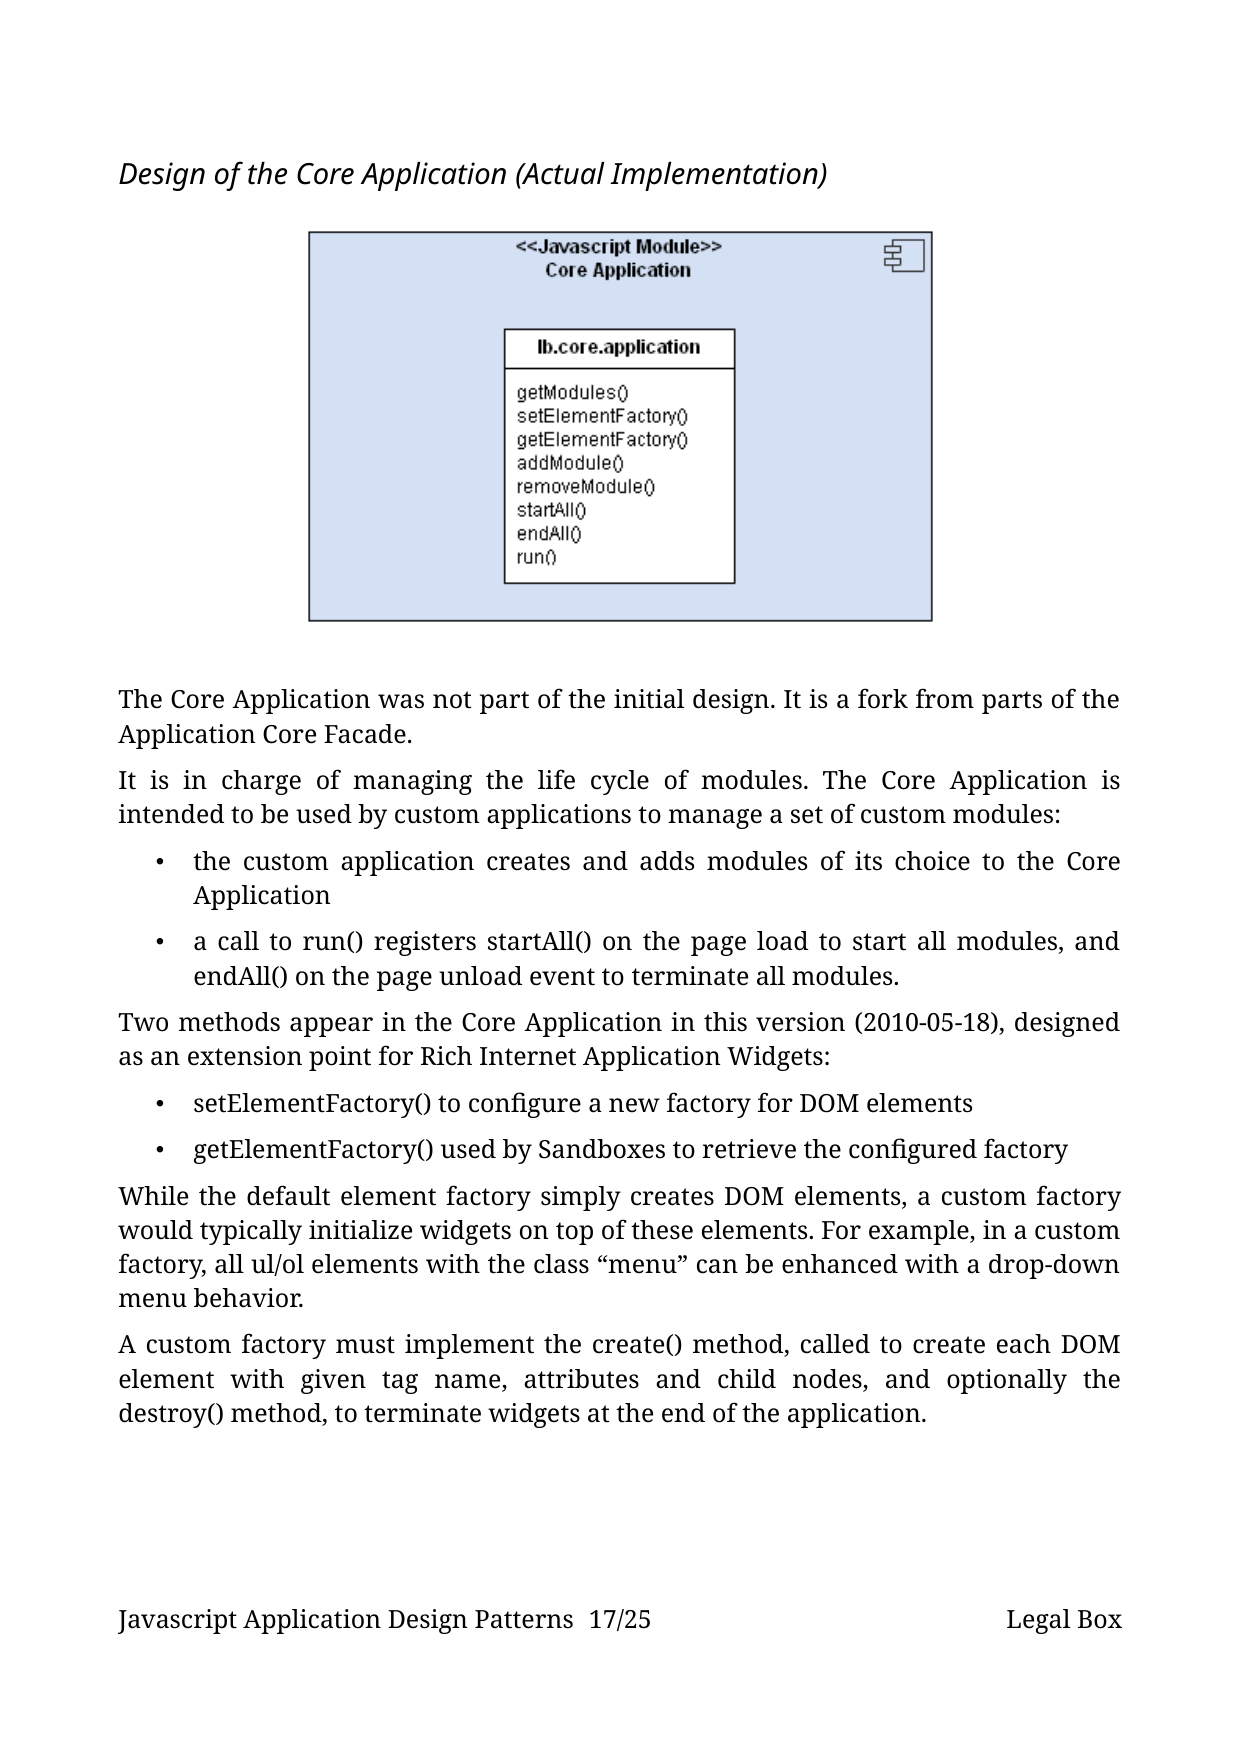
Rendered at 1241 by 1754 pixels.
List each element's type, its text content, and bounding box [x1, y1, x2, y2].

text While the default element factory simply creates DOM elements, a custom factory would typically initialize widgets on top of these elements. For example, in a custom factory, all ul/ol elements with the class “menu” can be enhanced with a drop-down menu behavior. [118, 1178, 1122, 1315]
text The Core Application was not part of the initial design. It is a fork from parts of the Application Core Facade. [118, 682, 1122, 750]
text It is in charge of managing the life cycle of modules. The Core Application is intended to be used by custom applications to manage a set of custom modules: [118, 763, 1122, 831]
subtitle Design of the Core Application (Actual Implementation) [118, 153, 1122, 193]
picture [293, 216, 947, 636]
text Two methods appear in the Core Application in this version (2010-05-18), designed as an extension point for Rich Internet Application Widgets: [118, 1005, 1122, 1073]
text A custom factory must implement the create() method, called to create each DOM element with given tag name, attributes and child nodes, and optionally the destroy() method, to terminate widgets at the end of the application. [118, 1327, 1122, 1429]
list a call to run() registers startAll() on the page load to start all modules, and endAll() on the page unload event to terminate all modules. [156, 924, 1122, 992]
list setElementFactory() to configure a new factory for DOM elements [156, 1085, 1122, 1119]
list getElementFactory() used by Sandboxes to retrieve the configured factory [156, 1132, 1122, 1166]
list the custom application creates and adds modules of its choice to the Core Application [156, 843, 1122, 912]
